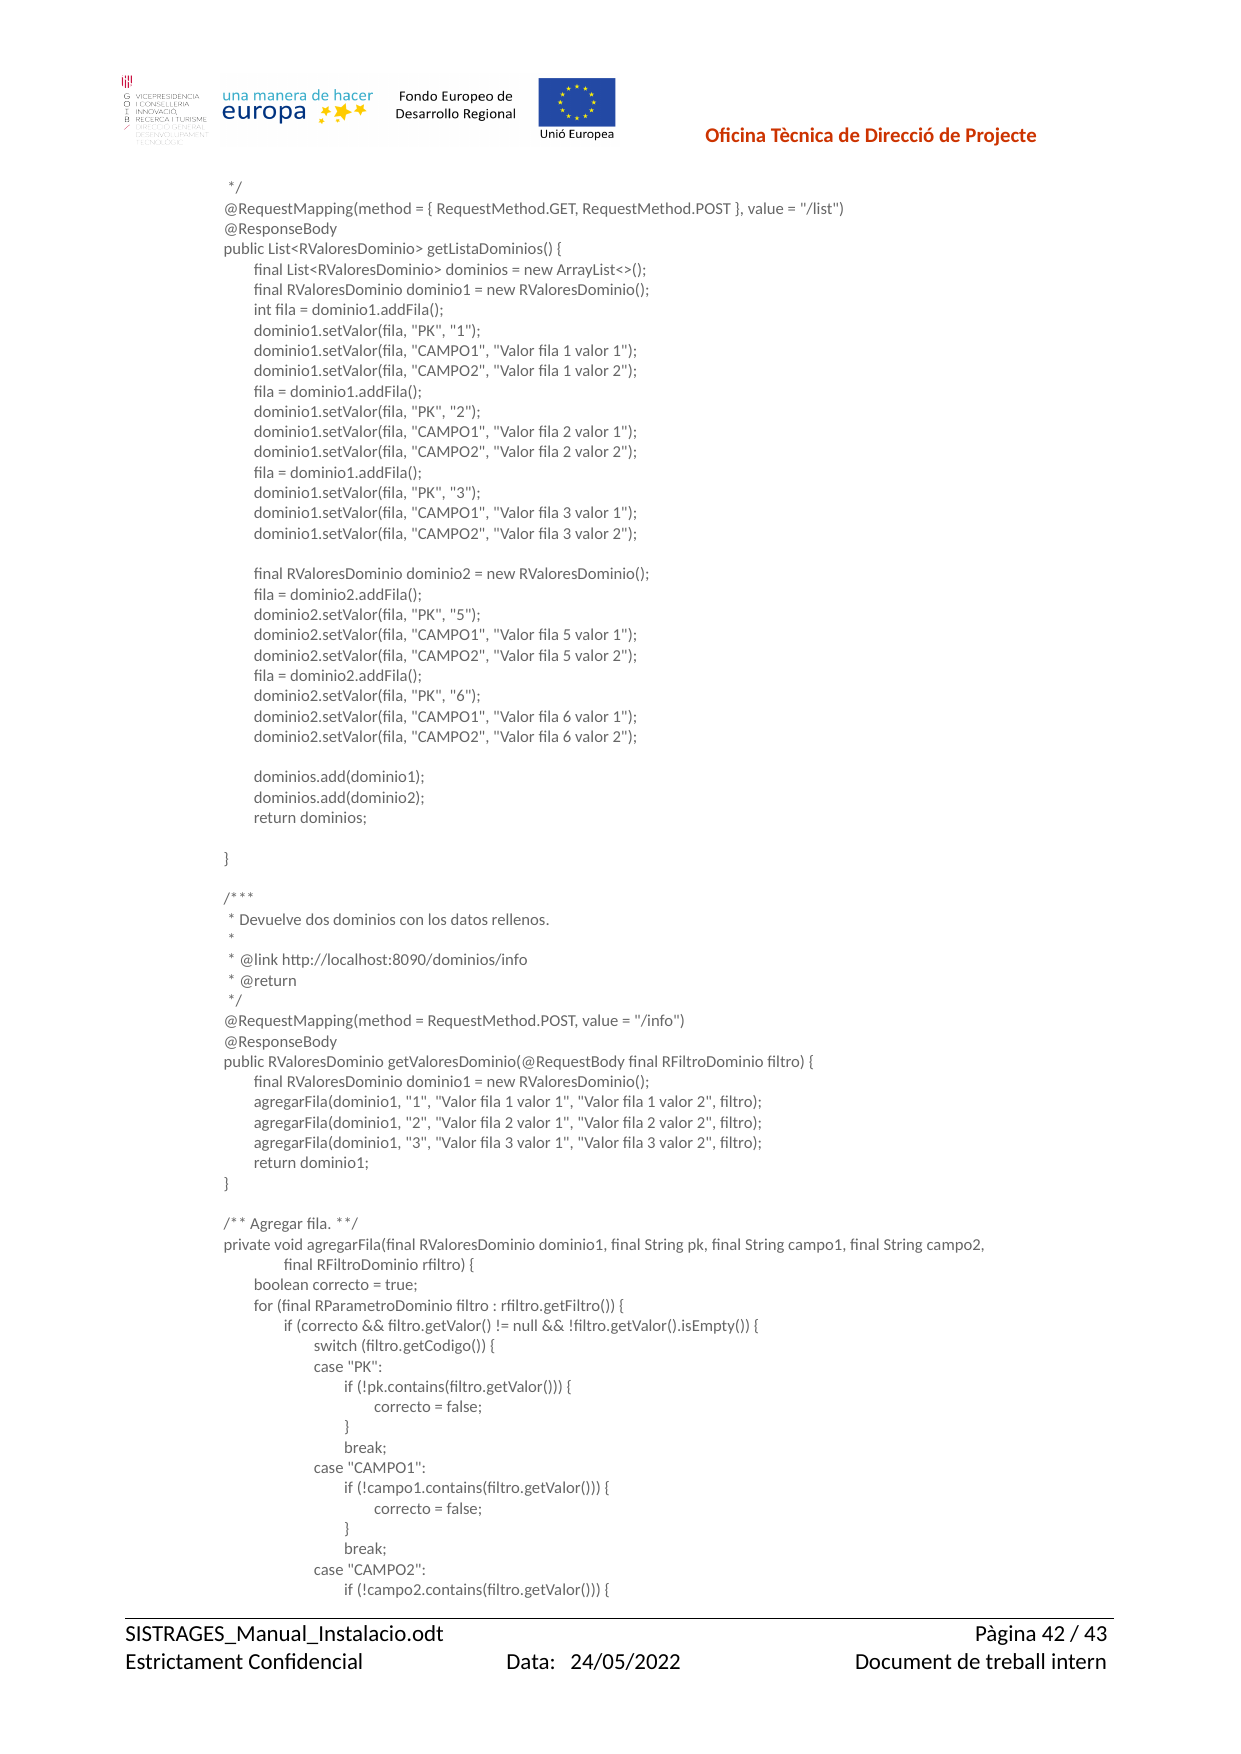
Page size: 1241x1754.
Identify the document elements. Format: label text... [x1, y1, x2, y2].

text correcto = false; [193, 1396, 1122, 1417]
picture [219, 73, 621, 147]
text final RValoresDominio dominio2 = new RValoresDominio(); [193, 564, 1122, 584]
text boolean correcto = true; [193, 1274, 1122, 1295]
text public RValoresDominio getValoresDominio(@RequestBody final RFiltroDominio filtro) { [193, 1051, 1122, 1071]
text fila = dominio2.addFila(); [193, 665, 1122, 686]
text switch (filtro.getCodigo()) { [193, 1336, 1122, 1356]
text fila = dominio2.addFila(); [193, 584, 1122, 604]
text break; [193, 1437, 1122, 1457]
text } [193, 1518, 1122, 1539]
text dominio1.setValor(fila, "CAMPO1", "Valor fila 1 valor 1"); [193, 340, 1122, 361]
text if (!campo2.contains(filtro.getValor())) { [193, 1579, 1122, 1599]
text return dominio1; [193, 1153, 1122, 1173]
text for (final RParametroDominio filtro : rfiltro.getFiltro()) { [193, 1295, 1122, 1315]
text final List<RValoresDominio> dominios = new ArrayList<>(); [193, 259, 1122, 279]
text dominio1.setValor(fila, "CAMPO2", "Valor fila 3 valor 2"); [193, 523, 1122, 543]
text agregarFila(dominio1, "1", "Valor fila 1 valor 1", "Valor fila 1 valor 2", filtro); [193, 1092, 1122, 1112]
text @RequestMapping(method = RequestMethod.POST, value = "/info") [193, 1011, 1122, 1031]
text case "CAMPO2": [193, 1559, 1122, 1579]
text dominio2.setValor(fila, "CAMPO1", "Valor fila 6 valor 1"); [193, 706, 1122, 726]
text dominio2.setValor(fila, "CAMPO2", "Valor fila 6 valor 2"); [193, 726, 1122, 746]
text dominio1.setValor(fila, "CAMPO2", "Valor fila 2 valor 2"); [193, 442, 1122, 462]
text final RFiltroDominio rfiltro) { [193, 1254, 1122, 1274]
text dominio1.setValor(fila, "PK", "2"); [193, 401, 1122, 421]
text /*** [193, 889, 1122, 909]
text dominio1.setValor(fila, "CAMPO1", "Valor fila 3 valor 1"); [193, 503, 1122, 523]
picture [118, 73, 213, 147]
text } [193, 848, 1122, 868]
text dominios.add(dominio2); [193, 787, 1122, 807]
text case "PK": [193, 1356, 1122, 1376]
text */ [193, 990, 1122, 1011]
text public List<RValoresDominio> getListaDominios() { [193, 239, 1122, 259]
text case "CAMPO1": [193, 1457, 1122, 1478]
text dominio1.setValor(fila, "CAMPO2", "Valor fila 1 valor 2"); [193, 361, 1122, 381]
text @ResponseBody [193, 218, 1122, 239]
text correcto = false; [193, 1498, 1122, 1518]
text fila = dominio1.addFila(); [193, 381, 1122, 401]
text if (correcto && filtro.getValor() != null && !filtro.getValor().isEmpty()) { [193, 1315, 1122, 1336]
text agregarFila(dominio1, "2", "Valor fila 2 valor 1", "Valor fila 2 valor 2", filtro); [193, 1112, 1122, 1132]
text int fila = dominio1.addFila(); [193, 299, 1122, 320]
text * @link http://localhost:8090/dominios/info [193, 949, 1122, 970]
text dominio1.setValor(fila, "PK", "3"); [193, 482, 1122, 503]
text dominio2.setValor(fila, "PK", "6"); [193, 686, 1122, 706]
text dominio1.setValor(fila, "PK", "1"); [193, 320, 1122, 340]
text } [193, 1173, 1122, 1193]
text */ [193, 178, 1122, 198]
text agregarFila(dominio1, "3", "Valor fila 3 valor 1", "Valor fila 3 valor 2", filtro); [193, 1132, 1122, 1153]
text final RValoresDominio dominio1 = new RValoresDominio(); [193, 279, 1122, 299]
text @RequestMapping(method = { RequestMethod.GET, RequestMethod.POST }, value = "/list") [193, 198, 1122, 218]
text dominio2.setValor(fila, "PK", "5"); [193, 604, 1122, 624]
text fila = dominio1.addFila(); [193, 462, 1122, 482]
text return dominios; [193, 807, 1122, 828]
text /** Agregar fila. **/ [193, 1214, 1122, 1234]
text * [193, 929, 1122, 949]
text @ResponseBody [193, 1031, 1122, 1051]
text * Devuelve dos dominios con los datos rellenos. [193, 909, 1122, 929]
text dominio2.setValor(fila, "CAMPO2", "Valor fila 5 valor 2"); [193, 645, 1122, 665]
text dominio2.setValor(fila, "CAMPO1", "Valor fila 5 valor 1"); [193, 624, 1122, 645]
text break; [193, 1539, 1122, 1559]
text dominios.add(dominio1); [193, 767, 1122, 787]
text } [193, 1417, 1122, 1437]
text dominio1.setValor(fila, "CAMPO1", "Valor fila 2 valor 1"); [193, 421, 1122, 442]
text * @return [193, 970, 1122, 990]
text if (!campo1.contains(filtro.getValor())) { [193, 1478, 1122, 1498]
text final RValoresDominio dominio1 = new RValoresDominio(); [193, 1071, 1122, 1092]
text private void agregarFila(final RValoresDominio dominio1, final String pk, final String campo1, final String campo2, [193, 1234, 1122, 1254]
text if (!pk.contains(filtro.getValor())) { [193, 1376, 1122, 1396]
